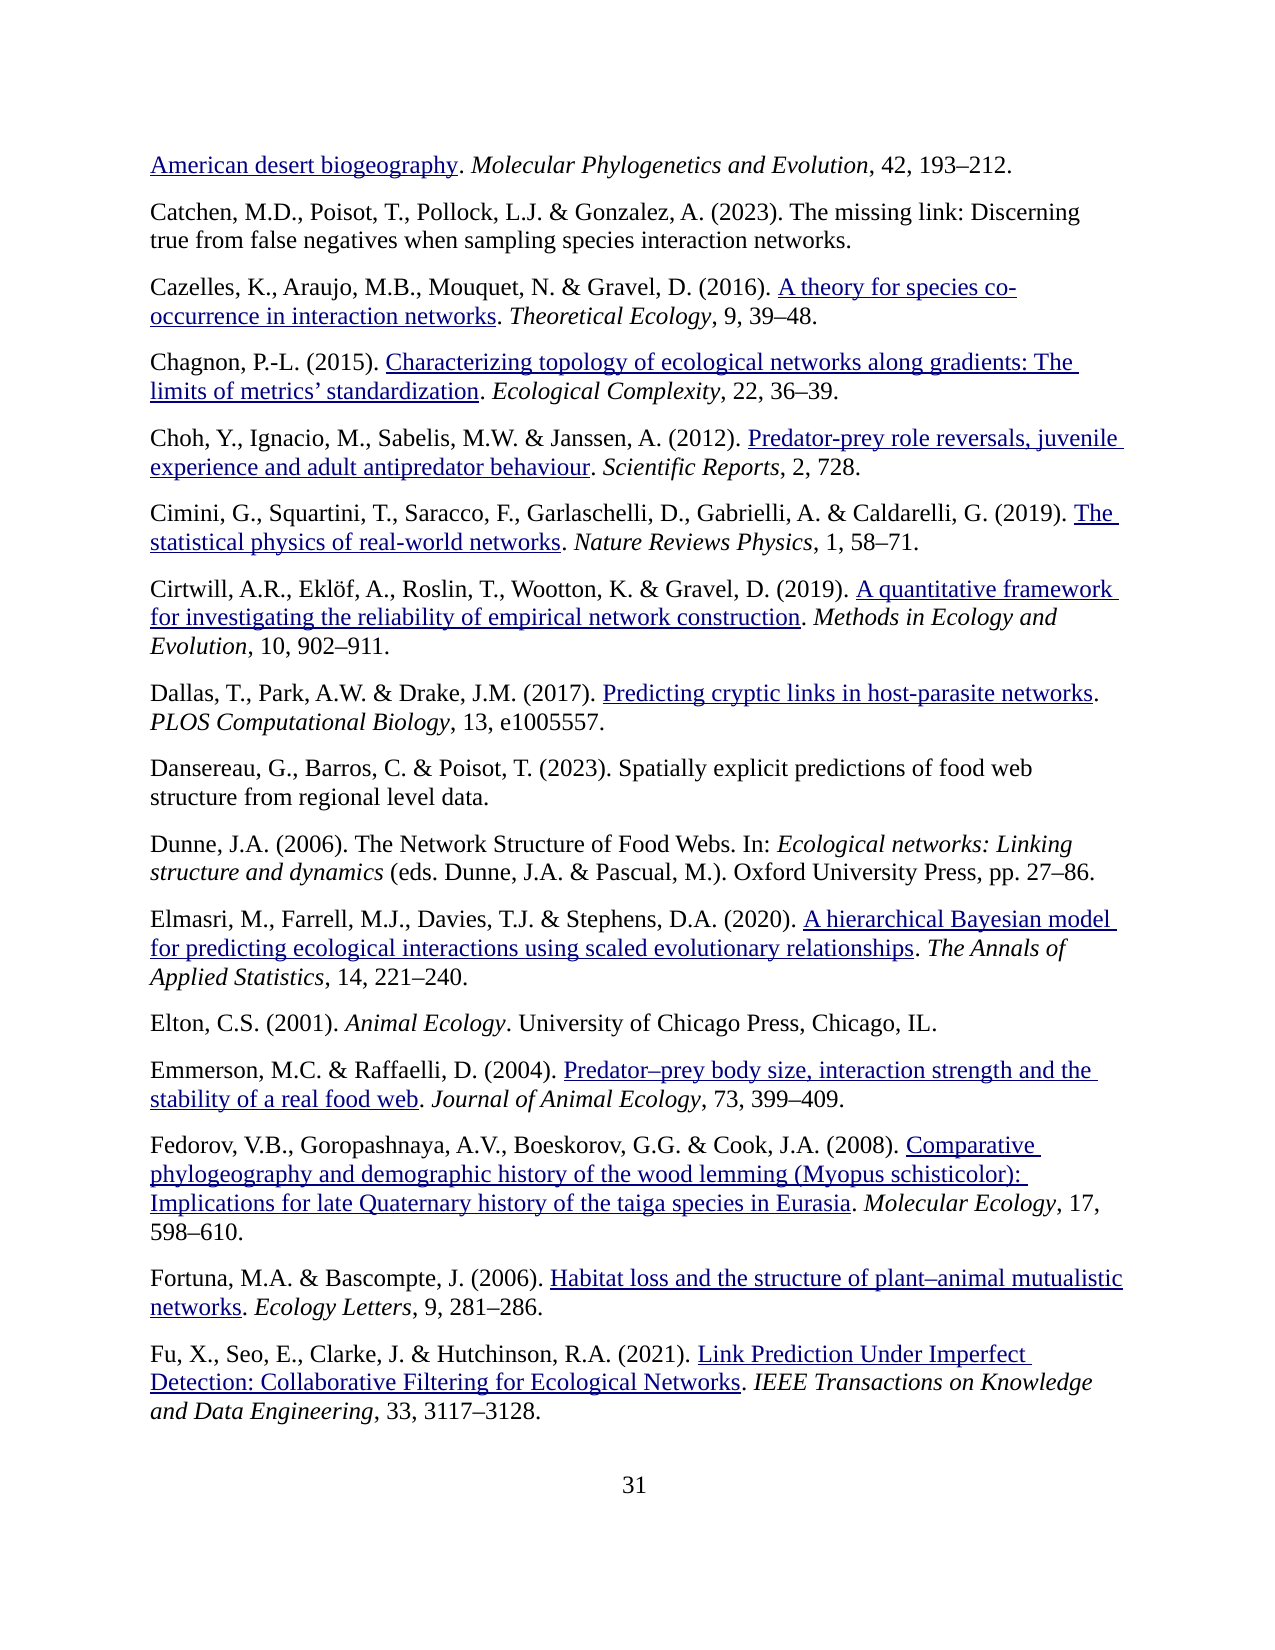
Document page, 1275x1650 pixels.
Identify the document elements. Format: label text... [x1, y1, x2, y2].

text Fu, X., Seo, E., Clarke, J. & Hutchinson, R.A. (2021). Link Prediction Under Imperfect Detection: Collaborative Filtering for Ecological Networks. IEEE Transactions on Knowledge and Data Engineering, 33, 3117–3128. [150, 1339, 1125, 1425]
text Dallas, T., Park, A.W. & Drake, J.M. (2017). Predicting cryptic links in host-parasite networks. PLOS Computational Biology, 13, e1005557. [150, 678, 1125, 735]
text Chagnon, P.-L. (2015). Characterizing topology of ecological networks along gradients: The limits of metrics’ standardization. Ecological Complexity, 22, 36–39. [150, 347, 1125, 405]
text Elmasri, M., Farrell, M.J., Davies, T.J. & Stephens, D.A. (2020). A hierarchical Bayesian model for predicting ecological interactions using scaled evolutionary relationships. The Annals of Applied Statistics, 14, 221–240. [150, 904, 1125, 990]
text Dansereau, G., Barros, C. & Poisot, T. (2023). Spatially explicit predictions of food web structure from regional level data. [150, 753, 1125, 811]
text Catchen, M.D., Poisot, T., Pollock, L.J. & Gonzalez, A. (2023). The missing link: Discerning true from false negatives when sampling species interaction networks. [150, 197, 1125, 254]
text Choh, Y., Ignacio, M., Sabelis, M.W. & Janssen, A. (2012). Predator-prey role reversals, juvenile experience and adult antipredator behaviour. Scientific Reports, 2, 728. [150, 423, 1125, 480]
text Elton, C.S. (2001). Animal Ecology. University of Chicago Press, Chicago, IL. [150, 1008, 1125, 1037]
text American desert biogeography. Molecular Phylogenetics and Evolution, 42, 193–212. [150, 150, 1125, 179]
text Fortuna, M.A. & Bascompte, J. (2006). Habitat loss and the structure of plant–animal mutualistic networks. Ecology Letters, 9, 281–286. [150, 1263, 1125, 1321]
text Cazelles, K., Araujo, M.B., Mouquet, N. & Gravel, D. (2016). A theory for species co-occurrence in interaction networks. Theoretical Ecology, 9, 39–48. [150, 272, 1125, 329]
text Emmerson, M.C. & Raffaelli, D. (2004). Predator–prey body size, interaction strength and the stability of a real food web. Journal of Animal Ecology, 73, 399–409. [150, 1055, 1125, 1112]
text Fedorov, V.B., Goropashnaya, A.V., Boeskorov, G.G. & Cook, J.A. (2008). Comparative phylogeography and demographic history of the wood lemming (Myopus schisticolor): Implications for late Quaternary history of the taiga species in Eurasia. Molecular Ecology, 17, 598–610. [150, 1130, 1125, 1245]
text Dunne, J.A. (2006). The Network Structure of Food Webs. In: Ecological networks: Linking structure and dynamics (eds. Dunne, J.A. & Pascual, M.). Oxford University Press, pp. 27–86. [150, 829, 1125, 886]
text Cimini, G., Squartini, T., Saracco, F., Garlaschelli, D., Gabrielli, A. & Caldarelli, G. (2019). The statistical physics of real-world networks. Nature Reviews Physics, 1, 58–71. [150, 498, 1125, 556]
text Cirtwill, A.R., Eklöf, A., Roslin, T., Wootton, K. & Gravel, D. (2019). A quantitative framework for investigating the reliability of empirical network construction. Methods in Ecology and Evolution, 10, 902–911. [150, 574, 1125, 660]
